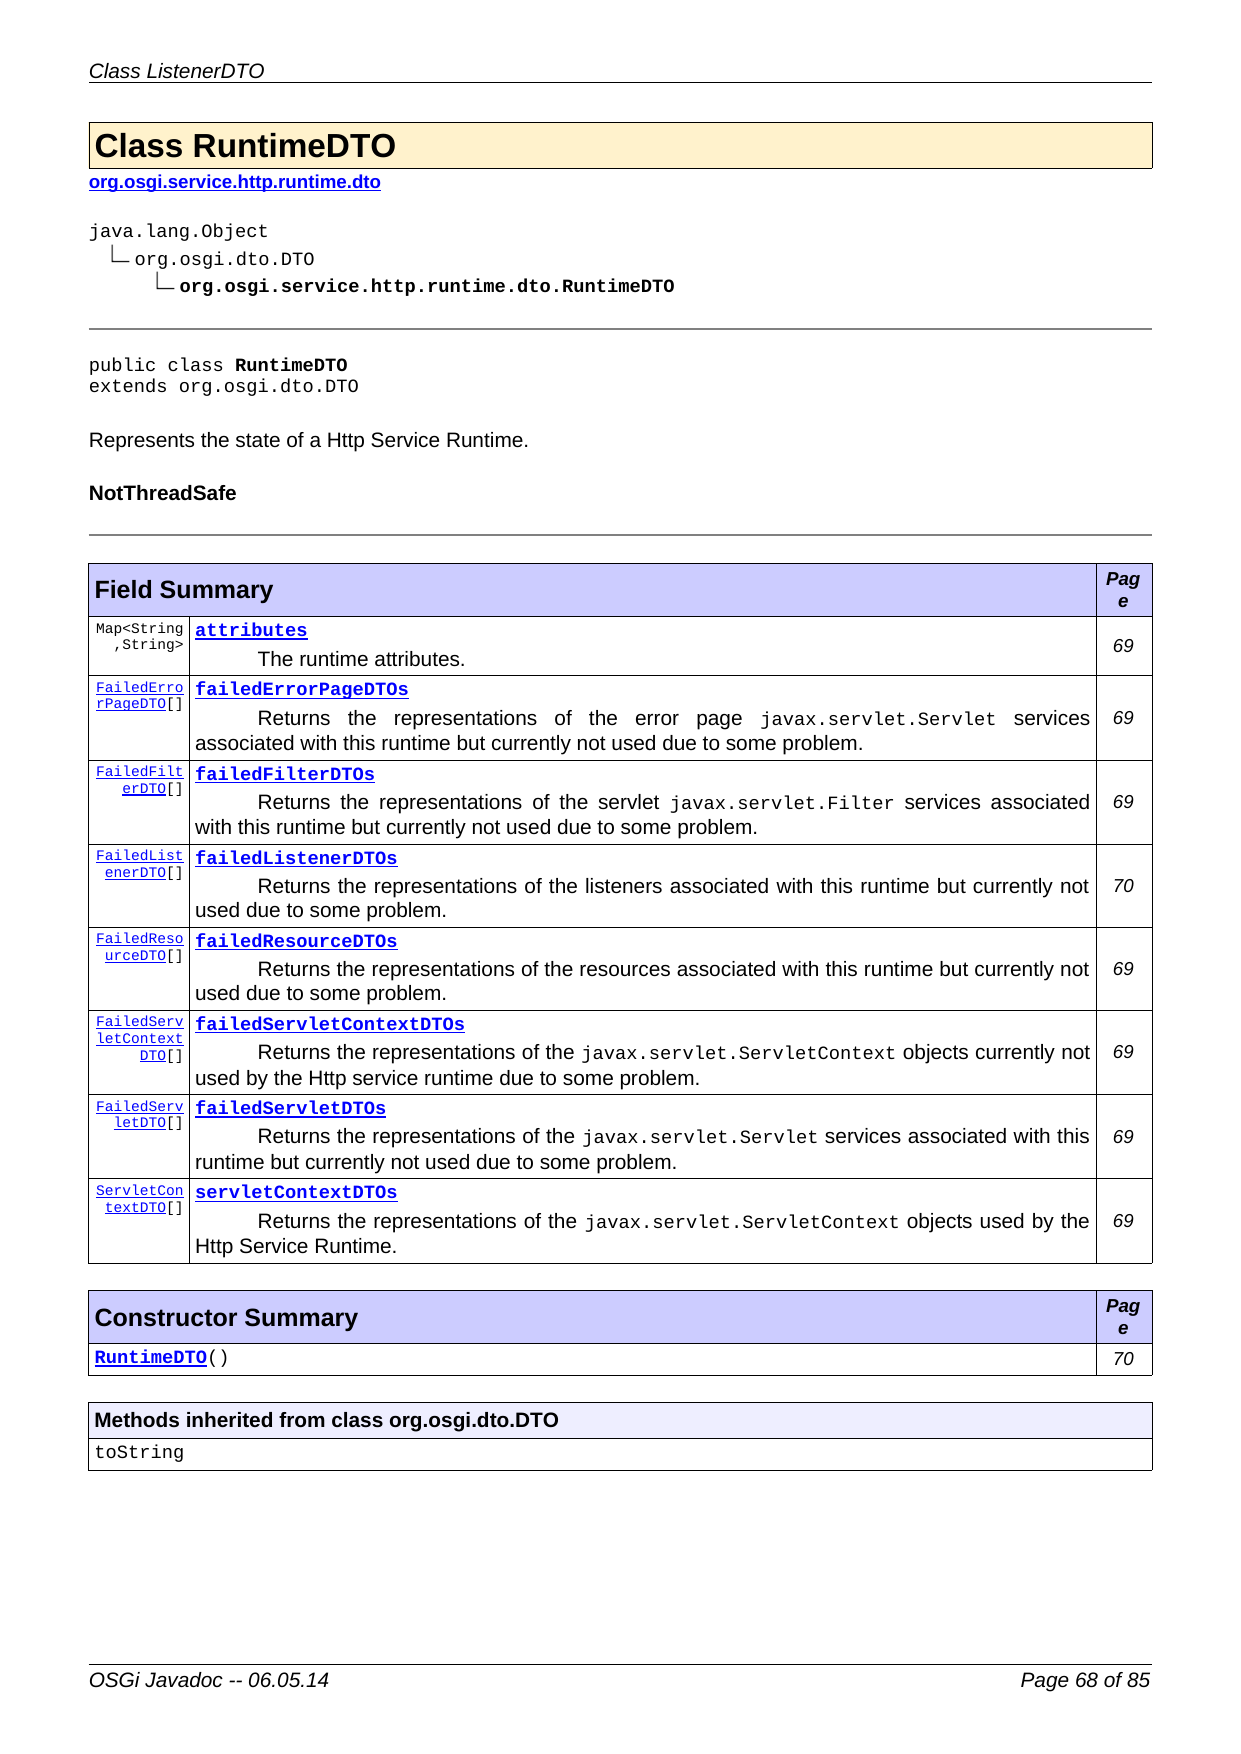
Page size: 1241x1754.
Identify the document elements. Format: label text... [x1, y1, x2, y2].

table_header Methods inherited from class org.osgi.dto.DTO [89, 1403, 1152, 1438]
table_cell 63 [1097, 1179, 1152, 1263]
table_cell 63 [1097, 928, 1152, 1010]
table_header Constructor Summary [89, 1291, 1096, 1343]
table_cell ServletContextDTO[] [89, 1179, 189, 1263]
table_cell 63 [1097, 676, 1152, 759]
table_cell RuntimeDTO() [89, 1344, 1096, 1374]
table_cell Map<String,String> [89, 617, 189, 675]
table_cell 63 [1097, 845, 1152, 927]
text java.lang.Object [88, 222, 1152, 243]
text NotThreadSafe [88, 481, 1152, 504]
text Represents the state of a Http Service Runtime. [88, 427, 1152, 451]
table_cell toString [89, 1439, 1152, 1470]
table_header Page [1097, 1291, 1152, 1343]
table_header Field Summary [89, 564, 1096, 616]
table_cell 63 [1097, 1095, 1152, 1178]
table_cell FailedServletContextDTO[] [89, 1011, 189, 1094]
table_cell failedErrorPageDTOs Returns the representations of the error page javax.servlet.Servlet services associated with this runtime but currently not used due to some problem. [190, 676, 1096, 759]
table_cell attributes The runtime attributes. [190, 617, 1096, 675]
table_cell FailedFilterDTO[] [89, 761, 189, 844]
table_cell failedServletContextDTOs Returns the representations of the javax.servlet.ServletContext objects currently not used by the Http service runtime due to some problem. [190, 1011, 1096, 1094]
text extends org.osgi.dto.DTO [88, 377, 1152, 398]
table_cell FailedErrorPageDTO[] [89, 676, 189, 759]
table_cell failedFilterDTOs Returns the representations of the servlet javax.servlet.Filter services associated with this runtime but currently not used due to some problem. [190, 761, 1096, 844]
table_cell 63 [1097, 761, 1152, 844]
table_cell 62 [1097, 617, 1152, 675]
text org.osgi.service.http.runtime.dto [88, 171, 1152, 193]
subtitle Class RuntimeDTO [90, 123, 1152, 168]
table_cell failedResourceDTOs Returns the representations of the resources associated with this runtime but currently not used due to some problem. [190, 928, 1096, 1010]
text public class RuntimeDTO [88, 356, 1152, 377]
picture [111, 243, 135, 266]
table_cell failedServletDTOs Returns the representations of the javax.servlet.Servlet services associated with this runtime but currently not used due to some problem. [190, 1095, 1096, 1178]
table_cell failedListenerDTOs Returns the representations of the listeners associated with this runtime but currently not used due to some problem. [190, 845, 1096, 927]
text org.osgi.service.http.runtime.dto.RuntimeDTO [88, 271, 1152, 298]
table_cell 63 [1097, 1011, 1152, 1094]
table_cell FailedServletDTO[] [89, 1095, 189, 1178]
table_cell servletContextDTOs Returns the representations of the javax.servlet.ServletContext objects used by the Http Service Runtime. [190, 1179, 1096, 1263]
table_header Page [1097, 564, 1152, 616]
picture [156, 270, 180, 293]
table_cell 64 [1097, 1344, 1152, 1374]
table_cell FailedListenerDTO[] [89, 845, 189, 927]
table_cell FailedResourceDTO[] [89, 928, 189, 1010]
text org.osgi.dto.DTO [88, 243, 1152, 271]
